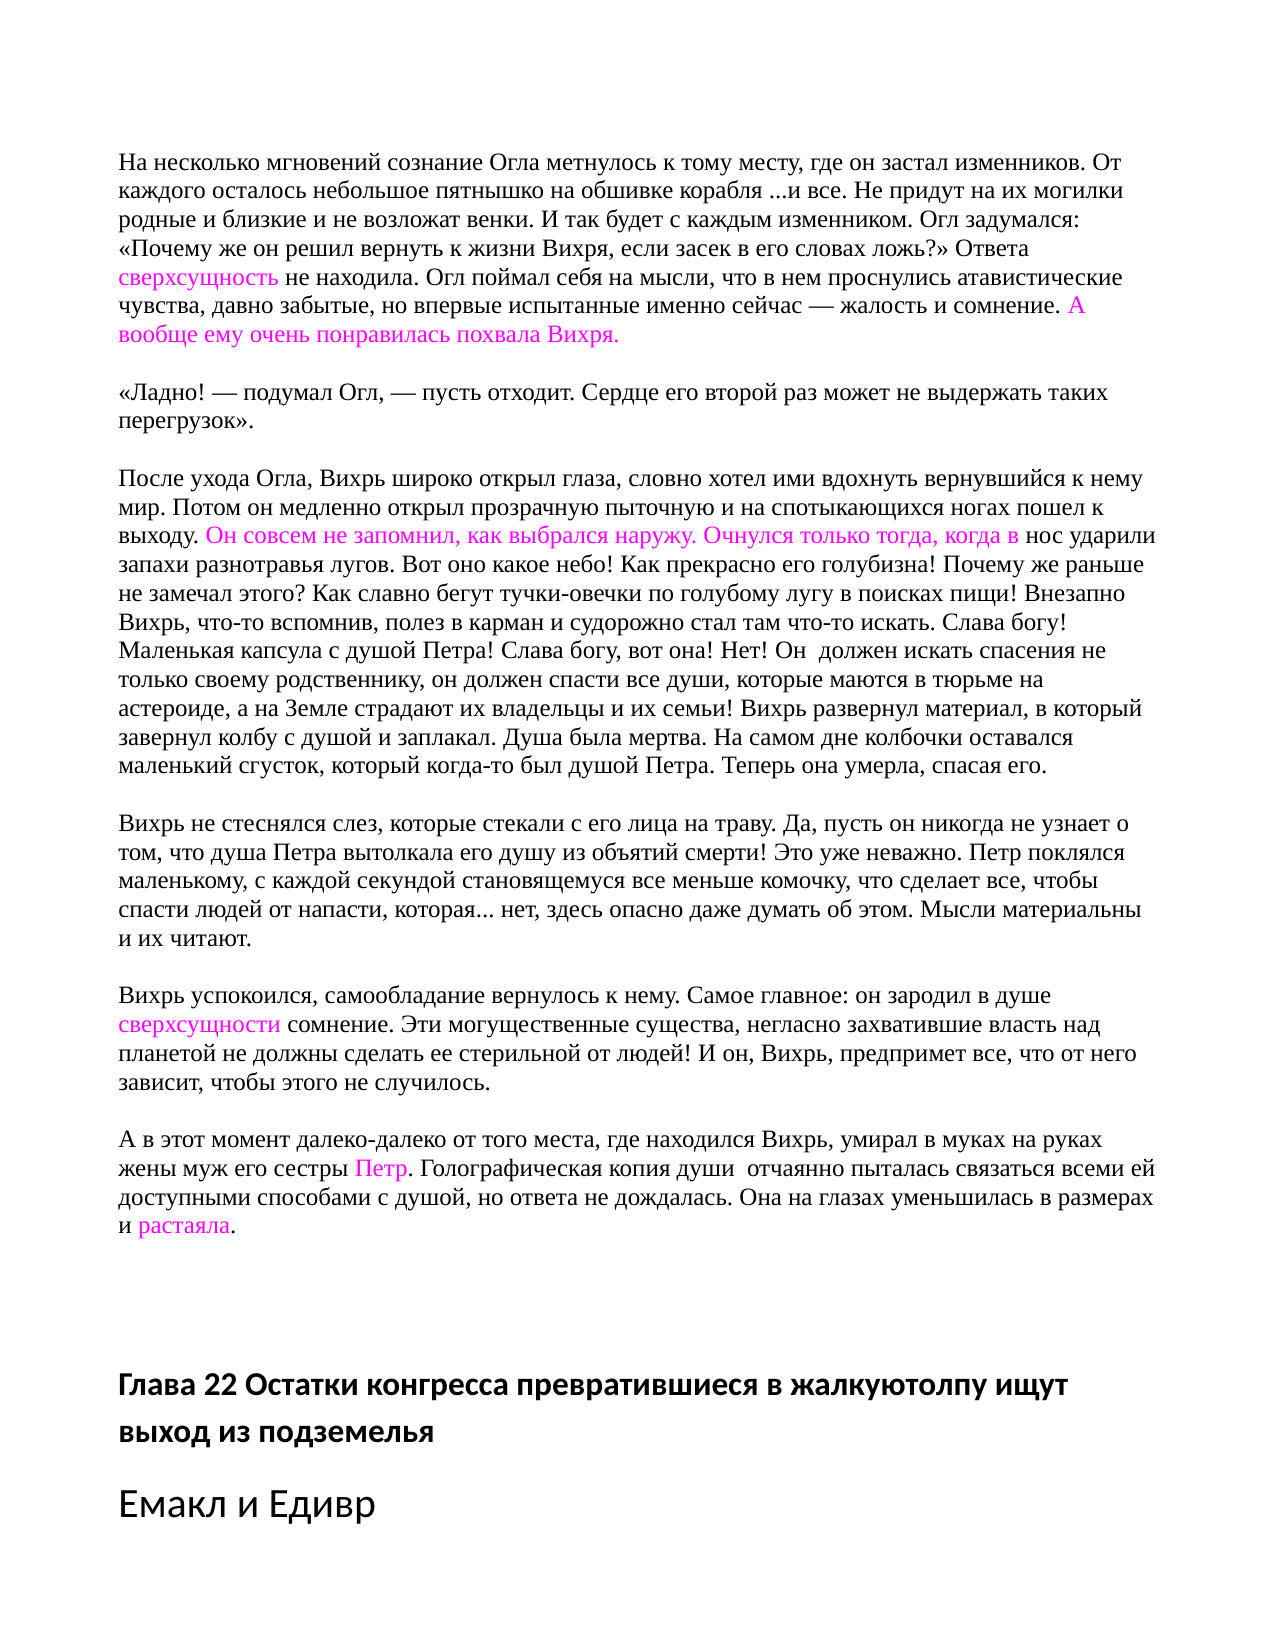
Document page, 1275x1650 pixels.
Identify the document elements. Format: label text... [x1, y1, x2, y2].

text После ухода Огла, Вихрь широко открыл глаза, словно хотел ими вдохнуть вернувшийся к нему мир. Потом он медленно открыл прозрачную пыточную и на спотыкающихся ногах пошел к выходу. Он совсем не запомнил, как выбрался наружу. Очнулся только тогда, когда в нос ударили запахи разнотравья лугов. Вот оно какое небо! Как прекрасно его голубизна! Почему же раньше не замечал этого? Как славно бегут тучки-овечки по голубому лугу в поисках пищи! Внезапно Вихрь, что-то вспомнив, полез в карман и судорожно стал там что-то искать. Слава богу! Маленькая капсула с душой Петра! Слава богу, вот она! Нет! Он должен искать спасения не только своему родственнику, он должен спасти все души, которые маются в тюрьме на астероиде, а на Земле страдают их владельцы и их семьи! Вихрь развернул материал, в который завернул колбу с душой и заплакал. Душа была мертва. На самом дне колбочки оставался маленький сгусток, который когда-то был душой Петра. Теперь она умерла, спасая его. [118, 463, 1157, 779]
text А в этот момент далеко-далеко от того места, где находился Вихрь, умирал в муках на руках жены муж его сестры Петр. Голографическая копия души отчаянно пыталась связаться всеми ей доступными способами с душой, но ответа не дождалась. Она на глазах уменьшилась в размерах и растаяла. [118, 1124, 1157, 1239]
text Вихрь не стеснялся слез, которые стекали с его лица на траву. Да, пусть он никогда не узнает о том, что душа Петра вытолкала его душу из объятий смерти! Это уже неважно. Петр поклялся маленькому, с каждой секундой становящемуся все меньше комочку, что сделает все, чтобы спасти людей от напасти, которая... нет, здесь опасно даже думать об этом. Мысли материальны и их читают. [118, 808, 1157, 952]
text На несколько мгновений сознание Огла метнулось к тому месту, где он застал изменников. От каждого осталось небольшое пятнышко на обшивке корабля ...и все. Не придут на их могилки родные и близкие и не возложат венки. И так будет с каждым изменником. Огл задумался: «Почему же он решил вернуть к жизни Вихря, если засек в его словах ложь?» Ответа сверхсущность не находила. Огл поймал себя на мысли, что в нем проснулись атавистические чувства, давно забытые, но впервые испытанные именно сейчас — жалость и сомнение. А вообще ему очень понравилась похвала Вихря. [118, 147, 1157, 348]
text Емакл и Едивр [118, 1477, 1157, 1528]
text Глава 22 Остатки конгресса превратившиеся в жалкуютолпу ищут выход из подземелья [118, 1363, 1157, 1450]
text «Ладно! — подумал Огл, — пусть отходит. Сердце его второй раз может не выдержать таких перегрузок». [118, 377, 1157, 434]
text Вихрь успокоился, самообладание вернулось к нему. Самое главное: он зародил в душе сверхсущности сомнение. Эти могущественные существа, негласно захватившие власть над планетой не должны сделать ее стерильной от людей! И он, Вихрь, предпримет все, что от него зависит, чтобы этого не случилось. [118, 981, 1157, 1096]
